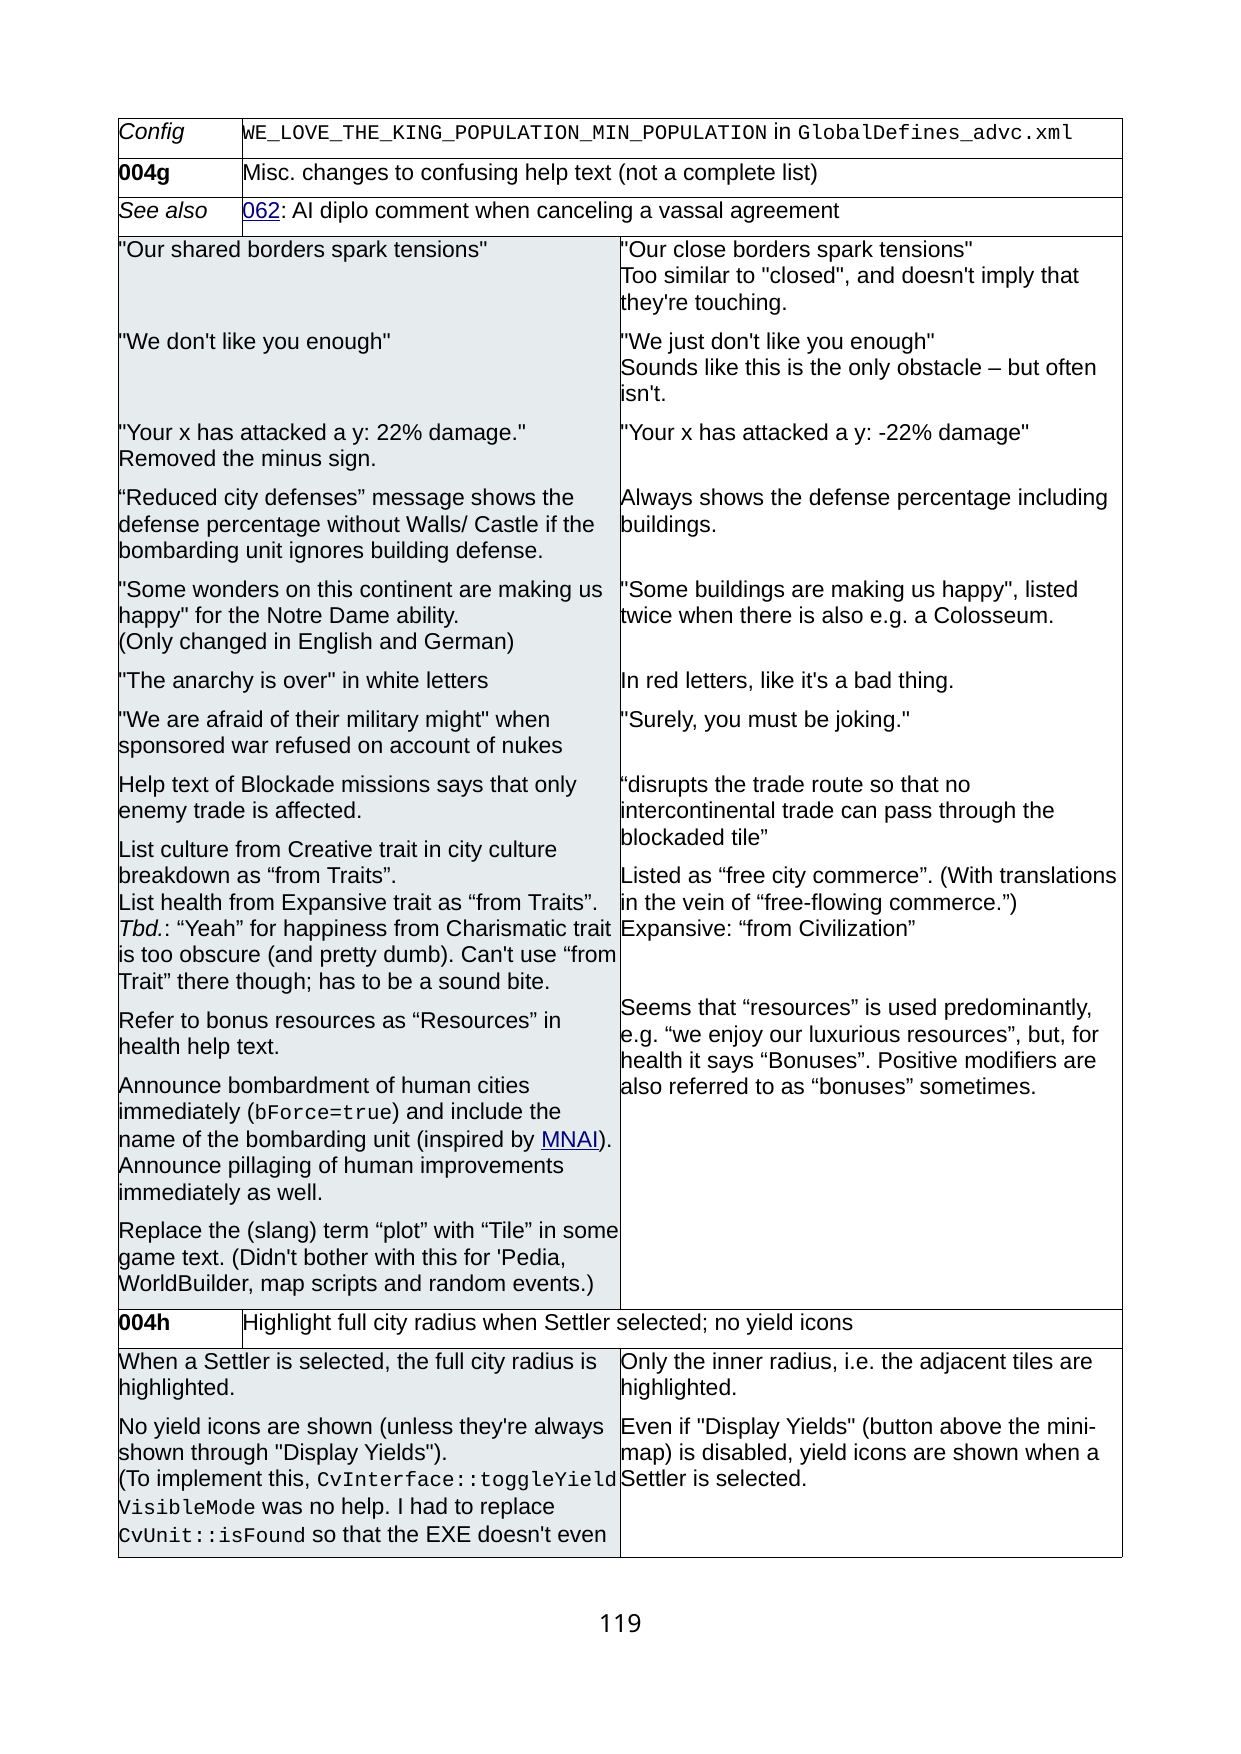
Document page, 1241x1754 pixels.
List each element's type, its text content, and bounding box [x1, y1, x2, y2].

table_cell Highlight full city radius when Settler selected; no yield icons [243, 1310, 1122, 1347]
table_cell 004g [119, 159, 242, 197]
table_cell See also [119, 198, 242, 236]
table_cell "Our shared borders spark tensions" "We don't like you enough" "Your x has attacked a y: 22% damage." Removed the minus sign. “Reduced city defenses” message shows the defense percentage without Walls/ Castle if the bombarding unit ignores building defense. "Some wonders on this continent are making us happy" for the Notre Dame ability. (Only changed in English and German) "The anarchy is over" in white letters "We are afraid of their military might" when sponsored war refused on account of nukes Help text of Blockade missions says that only enemy trade is affected. List culture from Creative trait in city culture breakdown as “from Traits”. List health from Expansive trait as “from Traits”. Tbd.: “Yeah” for happiness from Charismatic trait is too obscure (and pretty dumb). Can't use “from Trait” there though; has to be a sound bite. Refer to bonus resources as “Resources” in health help text. Announce bombardment of human cities immediately (bForce=true) and include the name of the bombarding unit (inspired by MNAI). Announce pillaging of human improvements immediately as well. Replace the (slang) term “plot” with “Tile” in some game text. (Didn't bother with this for 'Pedia, WorldBuilder, map scripts and random events.) [119, 237, 620, 1309]
table_cell WE_LOVE_THE_KING_POPULATION_MIN_POPULATION in GlobalDefines_advc.xml [243, 119, 1122, 158]
table_cell "Our close borders spark tensions" Too similar to "closed", and doesn't imply that they're touching. "We just don't like you enough" Sounds like this is the only obstacle – but often isn't. "Your x has attacked a y: -22% damage" Always shows the defense percentage including buildings. "Some buildings are making us happy", listed twice when there is also e.g. a Colosseum. In red letters, like it's a bad thing. "Surely, you must be joking." “disrupts the trade route so that no intercontinental trade can pass through the blockaded tile” Listed as “free city commerce”. (With translations in the vein of “free-flowing commerce.”) Expansive: “from Civilization” Seems that “resources” is used predominantly, e.g. “we enjoy our luxurious resources”, but, for health it says “Bonuses”. Positive modifiers are also referred to as “bonuses” sometimes. [621, 237, 1122, 1309]
table_cell When a Settler is selected, the full city radius is highlighted. No yield icons are shown (unless they're always shown through "Display Yields"). (To implement this, CvInterface::toggleYield VisibleMode was no help. I had to replace CvUnit::isFound so that the EXE doesn't even [119, 1349, 620, 1557]
table_cell Only the inner radius, i.e. the adjacent tiles are highlighted. Even if "Display Yields" (button above the mini-map) is disabled, yield icons are shown when a Settler is selected. [621, 1349, 1122, 1557]
table_cell Misc. changes to confusing help text (not a complete list) [243, 159, 1122, 197]
table_cell 062: AI diplo comment when canceling a vassal agreement [243, 198, 1122, 236]
table_cell 004h [119, 1310, 242, 1347]
table_cell Config [119, 119, 242, 158]
